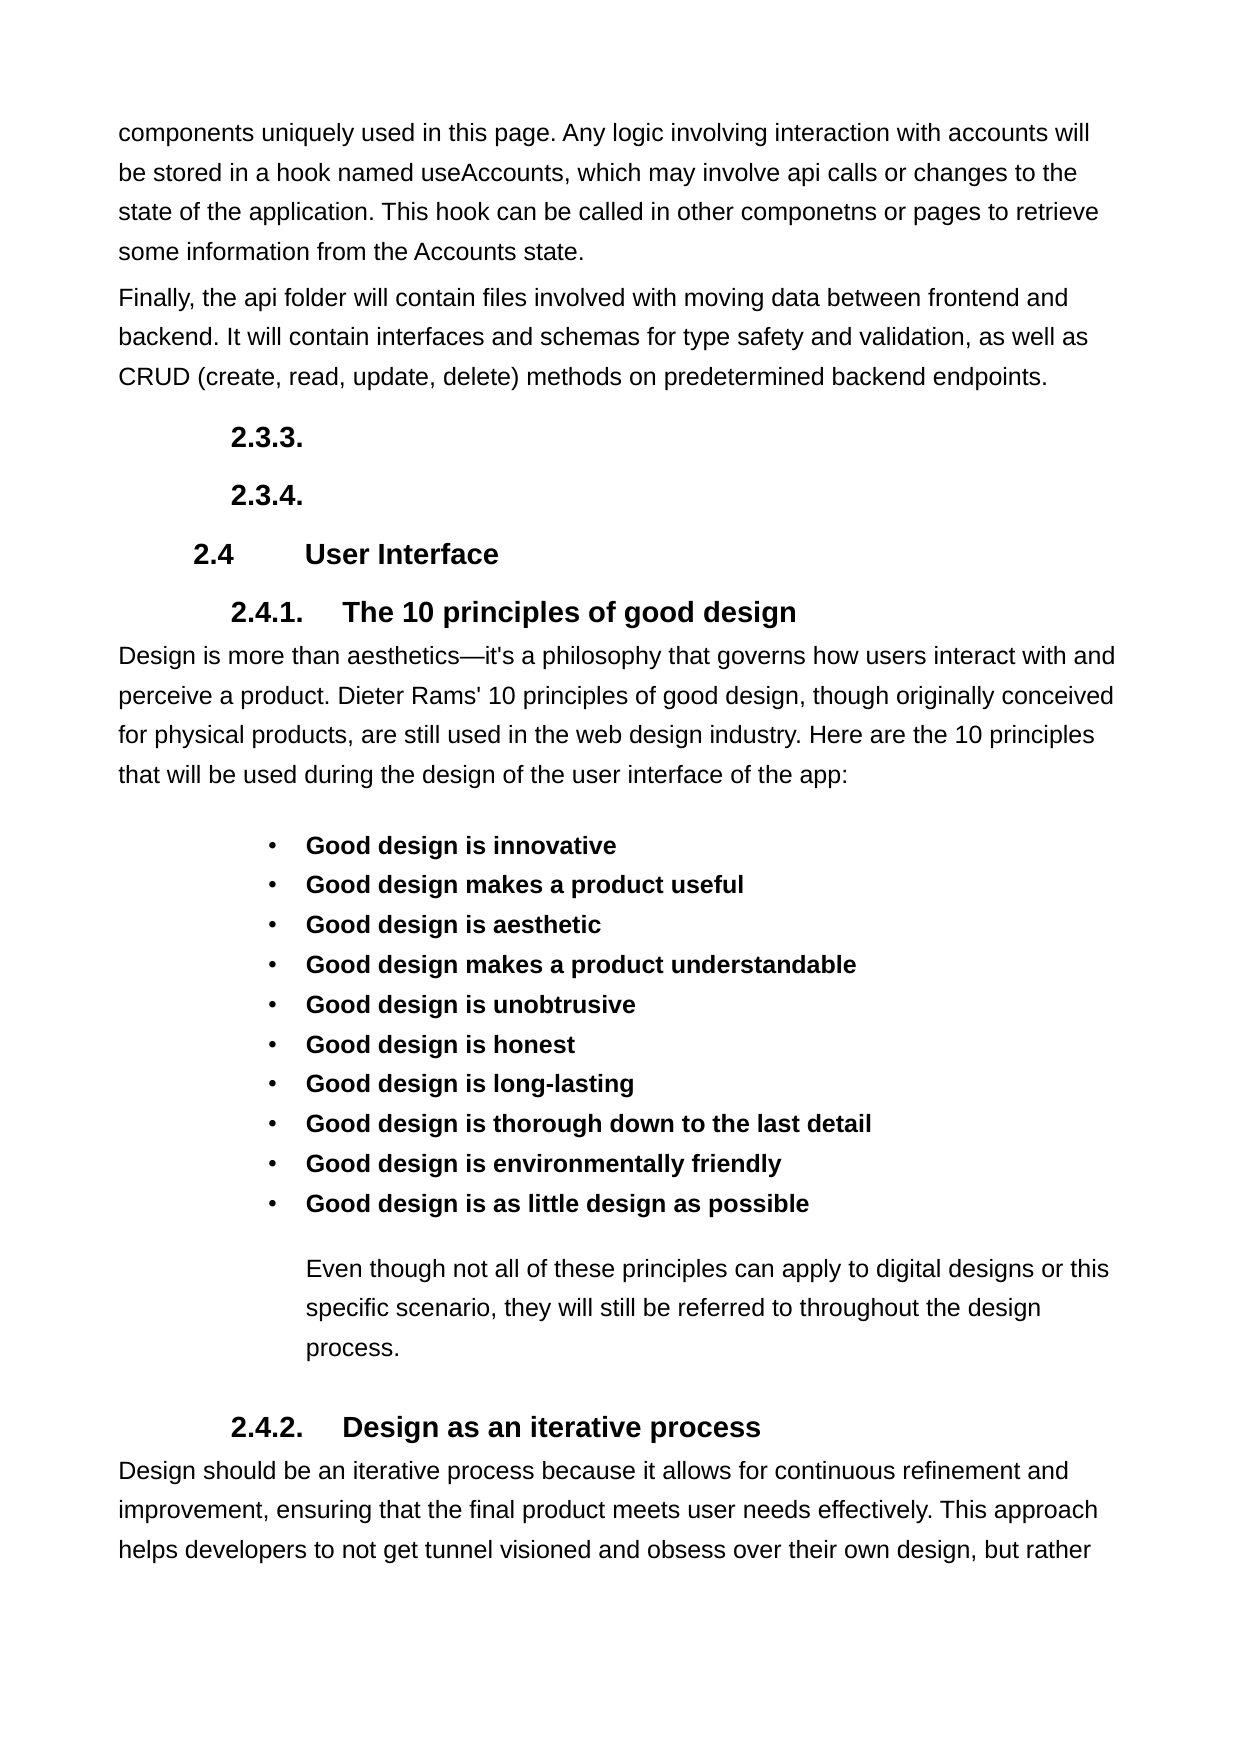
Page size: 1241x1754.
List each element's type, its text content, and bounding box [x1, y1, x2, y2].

list Good design is long-lasting [268, 1069, 1122, 1098]
list Good design makes a product understandable [268, 950, 1122, 979]
text components uniquely used in this page. Any logic involving interaction with accounts will be stored in a hook named useAccounts, which may involve api calls or changes to the state of the application. This hook can be called in other componetns or pages to retrieve some information from the Accounts state. [118, 118, 1122, 266]
text Finally, the api folder will contain files involved with moving data between frontend and backend. It will contain interfaces and schemas for type safety and validation, as well as CRUD (create, read, update, delete) methods on predetermined backend endpoints. [118, 283, 1122, 391]
subtitle The 10 principles of good design [231, 595, 1122, 629]
list Even though not all of these principles can apply to digital designs or this specific scenario, they will still be referred to throughout the design process. [268, 1253, 1122, 1361]
list Good design is aesthetic [268, 910, 1122, 939]
subtitle Design as an iterative process [231, 1410, 1122, 1443]
list Design is more than aesthetics—it's a philosophy that governs how users interact with and perceive a product. Dieter Rams' 10 principles of good design, though originally conceived for physical products, are still used in the web design industry. Here are the 10 principles that will be used during the design of the user interface of the app: [118, 641, 1122, 788]
list Good design is as little design as possible [268, 1189, 1122, 1218]
list Good design is honest [268, 1029, 1122, 1058]
list Design should be an iterative process because it allows for continuous refinement and improvement, ensuring that the final product meets user needs effectively. This approach helps developers to not get tunnel visioned and obsess over their own design, but rather [118, 1456, 1122, 1563]
list Good design is environmentally friendly [268, 1149, 1122, 1178]
subtitle User Interface [193, 537, 1122, 570]
list Good design is unobtrusive [268, 990, 1122, 1019]
list Good design is thorough down to the last detail [268, 1109, 1122, 1138]
list Good design makes a product useful [268, 870, 1122, 899]
list Good design is innovative [268, 831, 1122, 859]
